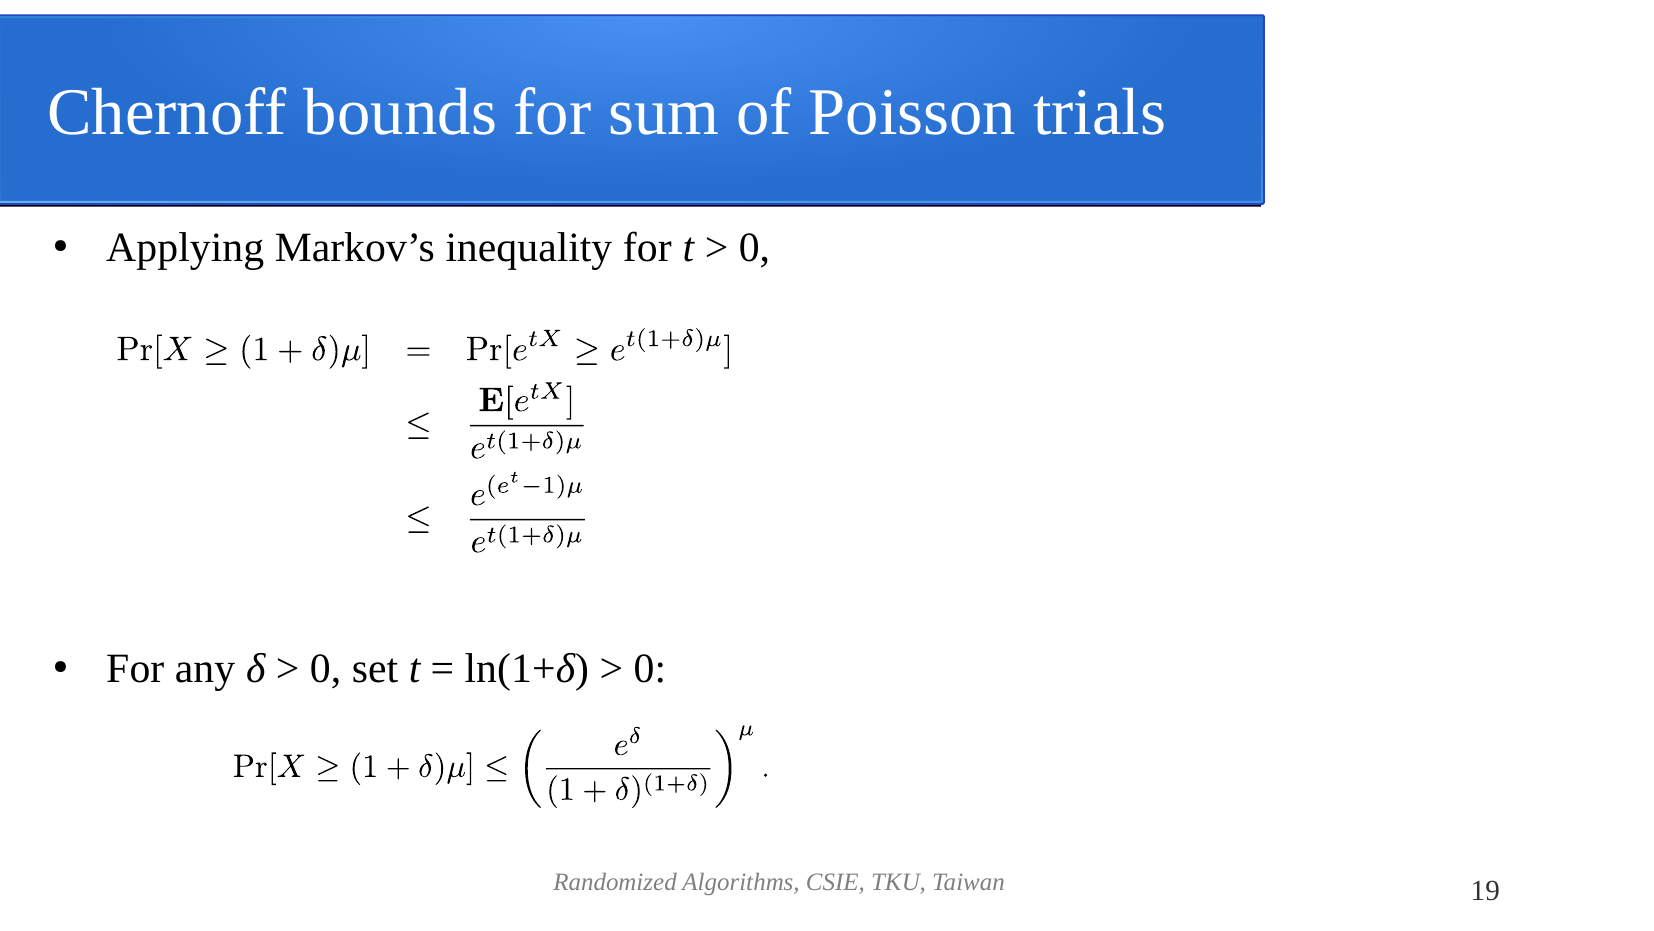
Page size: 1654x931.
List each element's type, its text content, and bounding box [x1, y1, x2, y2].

list Applying Markov’s inequality for t > 0, For any δ > 0, set t = ln(1+δ) > 0: [35, 224, 827, 875]
title Chernoff bounds for sum of Poisson trials [47, 35, 1199, 189]
